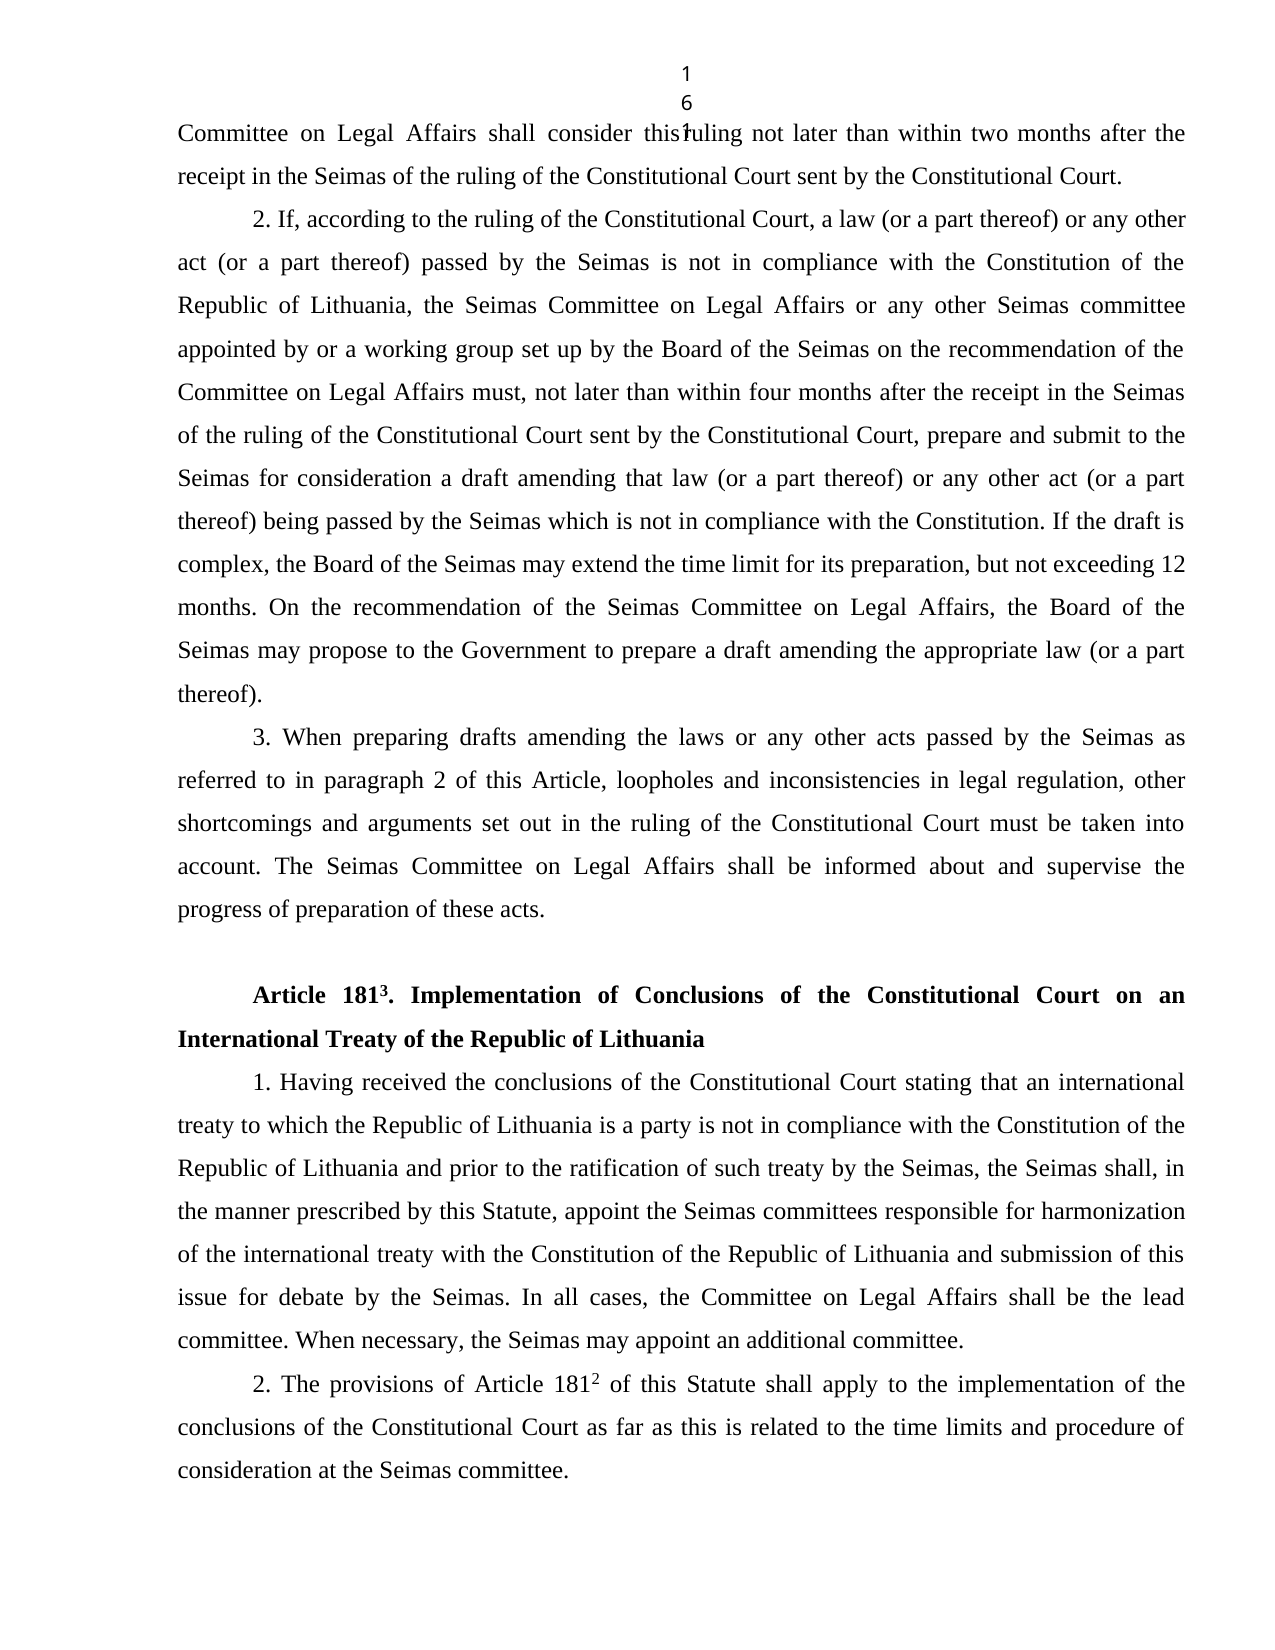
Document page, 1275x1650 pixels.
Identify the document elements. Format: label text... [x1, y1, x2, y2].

text Article 1813. Implementation of Conclusions of the Constitutional Court on an International Treaty of the Republic of Lithuania [177, 981, 1186, 1052]
text Committee on Legal Affairs shall consider this ruling not later than within two months after the receipt in the Seimas of the ruling of the Constitutional Court sent by the Constitutional Court. [177, 118, 1186, 190]
text 2. The provisions of Article 1812 of this Statute shall apply to the implementation of the conclusions of the Constitutional Court as far as this is related to the time limits and procedure of consideration at the Seimas committee. [177, 1369, 1186, 1484]
text 3. When preparing drafts amending the laws or any other acts passed by the Seimas as referred to in paragraph 2 of this Article, loopholes and inconsistencies in legal regulation, other shortcomings and arguments set out in the ruling of the Constitutional Court must be taken into account. The Seimas Committee on Legal Affairs shall be informed about and supervise the progress of preparation of these acts. [177, 722, 1186, 923]
text 1. Having received the conclusions of the Constitutional Court stating that an international treaty to which the Republic of Lithuania is a party is not in compliance with the Constitution of the Republic of Lithuania and prior to the ratification of such treaty by the Seimas, the Seimas shall, in the manner prescribed by this Statute, appoint the Seimas committees responsible for harmonization of the international treaty with the Constitution of the Republic of Lithuania and submission of this issue for debate by the Seimas. In all cases, the Committee on Legal Affairs shall be the lead committee. When necessary, the Seimas may appoint an additional committee. [177, 1067, 1186, 1354]
text 2. If, according to the ruling of the Constitutional Court, a law (or a part thereof) or any other act (or a part thereof) passed by the Seimas is not in compliance with the Constitution of the Republic of Lithuania, the Seimas Committee on Legal Affairs or any other Seimas committee appointed by or a working group set up by the Board of the Seimas on the recommendation of the Committee on Legal Affairs must, not later than within four months after the receipt in the Seimas of the ruling of the Constitutional Court sent by the Constitutional Court, prepare and submit to the Seimas for consideration a draft amending that law (or a part thereof) or any other act (or a part thereof) being passed by the Seimas which is not in compliance with the Constitution. If the draft is complex, the Board of the Seimas may extend the time limit for its preparation, but not exceeding 12 months. On the recommendation of the Seimas Committee on Legal Affairs, the Board of the Seimas may propose to the Government to prepare a draft amending the appropriate law (or a part thereof). [177, 204, 1186, 707]
